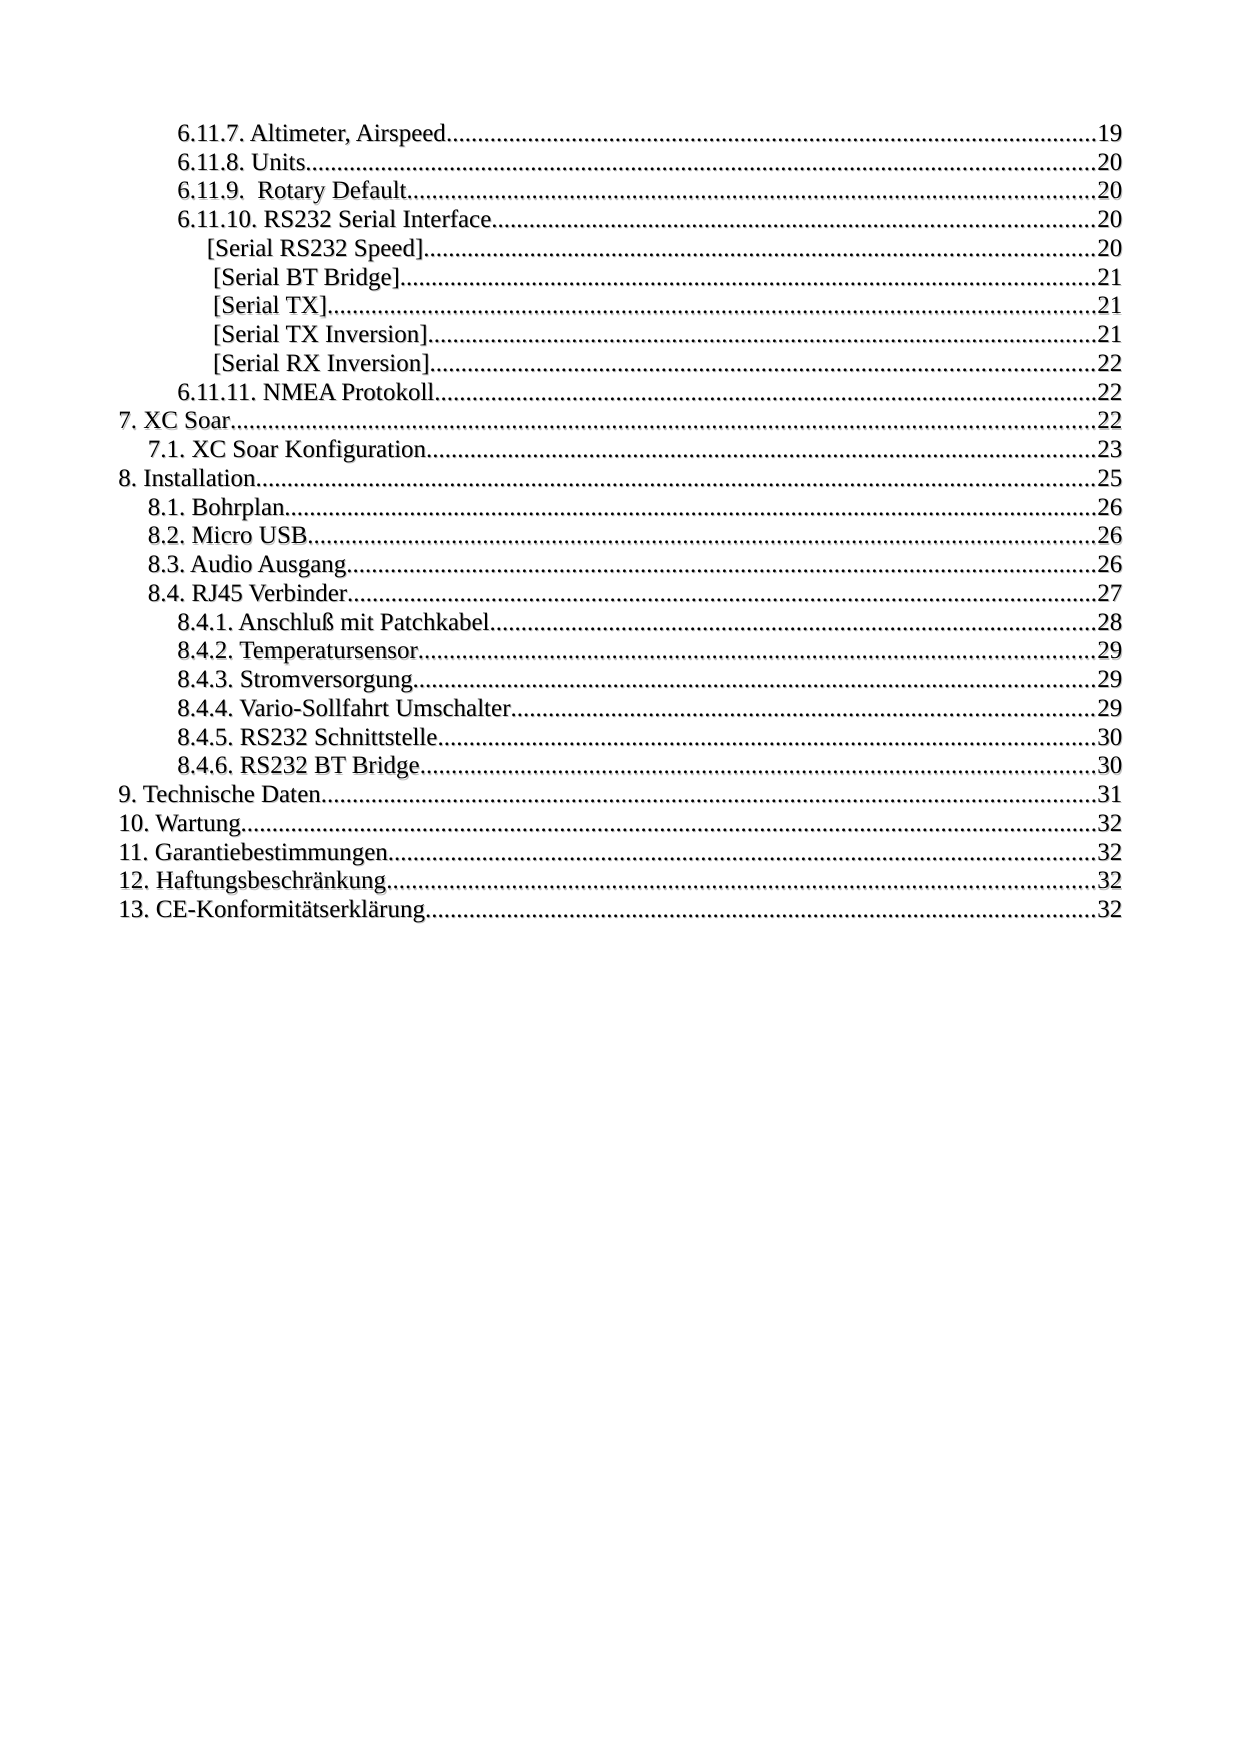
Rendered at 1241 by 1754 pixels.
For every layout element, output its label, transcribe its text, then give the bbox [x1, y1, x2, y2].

text 7.1. XC Soar Konfiguration 23 [148, 434, 1122, 463]
text 8.2. Micro USB 26 [148, 521, 1122, 549]
text 8.4.6. RS232 BT Bridge 30 [177, 751, 1122, 779]
text 8.4.4. Vario-Sollfahrt Umschalter 29 [177, 693, 1122, 722]
text 8.4. RJ45 Verbinder 27 [148, 578, 1122, 607]
text 6.11.7. Altimeter, Airspeed 19 [177, 118, 1122, 147]
text [Serial BT Bridge] 21 [207, 262, 1122, 291]
text 8.1. Bohrplan 26 [148, 492, 1122, 521]
text 6.11.11. NMEA Protokoll 22 [177, 377, 1122, 406]
text 8. Installation 25 [118, 463, 1122, 492]
text 8.4.3. Stromversorgung 29 [177, 664, 1122, 693]
text 12. Haftungsbeschränkung 32 [118, 866, 1122, 894]
text [Serial TX] 21 [207, 291, 1122, 319]
text 8.3. Audio Ausgang 26 [148, 549, 1122, 578]
text [Serial TX Inversion] 21 [207, 319, 1122, 348]
text 10. Wartung 32 [118, 808, 1122, 837]
text [Serial RX Inversion] 22 [207, 348, 1122, 377]
text 9. Technische Daten 31 [118, 779, 1122, 808]
text 6.11.10. RS232 Serial Interface 20 [177, 204, 1122, 233]
text 13. CE-Konformitätserklärung 32 [118, 894, 1122, 923]
text 8.4.5. RS232 Schnittstelle 30 [177, 722, 1122, 751]
text [Serial RS232 Speed] 20 [207, 233, 1122, 262]
text 6.11.9. Rotary Default 20 [177, 176, 1122, 204]
text 7. XC Soar 22 [118, 406, 1122, 434]
text 8.4.2. Temperatursensor 29 [177, 636, 1122, 664]
text 11. Garantiebestimmungen 32 [118, 837, 1122, 866]
text 8.4.1. Anschluß mit Patchkabel 28 [177, 607, 1122, 636]
text 6.11.8. Units 20 [177, 147, 1122, 176]
